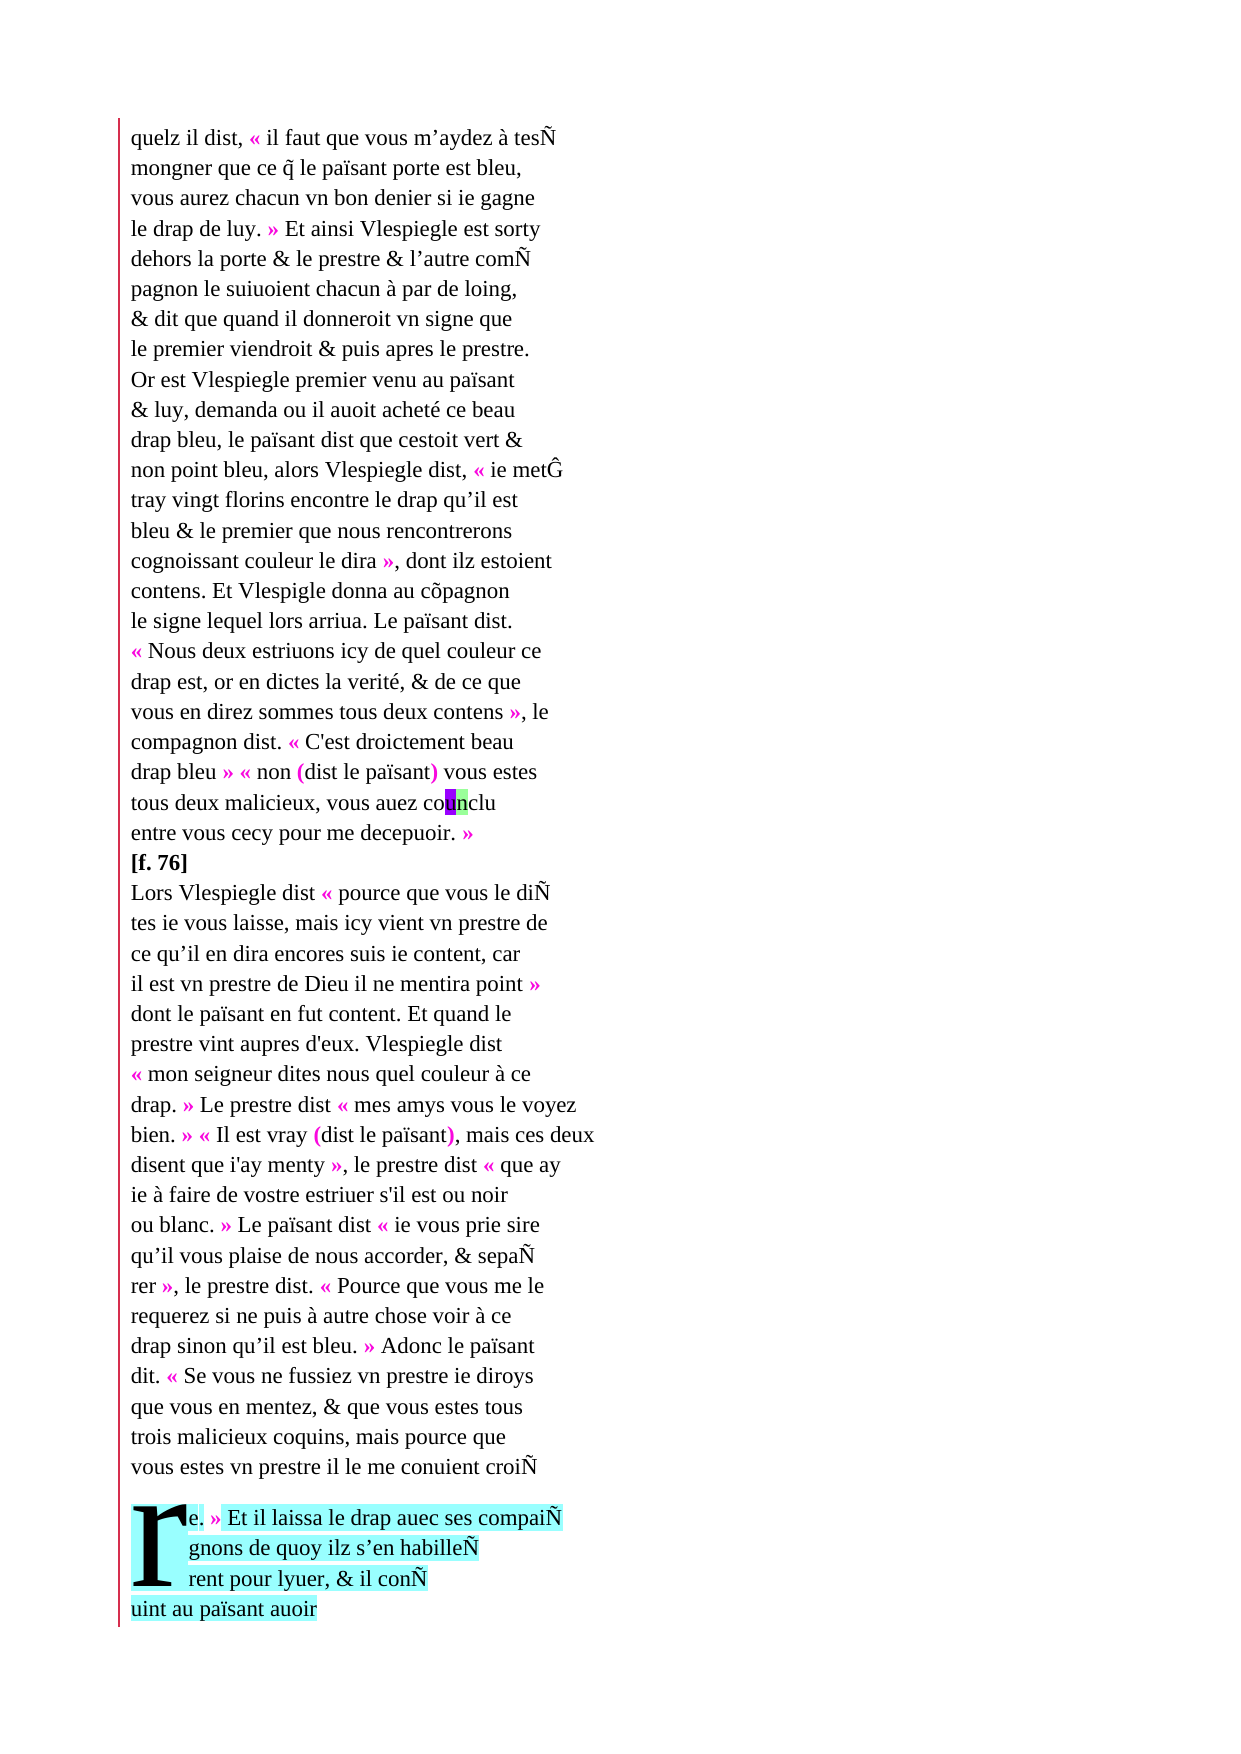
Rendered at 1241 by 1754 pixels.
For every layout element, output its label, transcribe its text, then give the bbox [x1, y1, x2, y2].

text re. » Et il laissa le drap auec ses compaiÑ gnons de quoy ilz s’en habilleÑ rent pour lyuer, & il conÑ uint au païsant auoir [120, 1498, 1122, 1627]
text quelz il dist, « il faut que vous m’aydez à tesÑ mongner que ce q̃ le païsant porte est bleu, vous aurez chacun vn bon denier si ie gagne le drap de luy. » Et ainsi Vlespiegle est sorty dehors la porte & le prestre & l’autre comÑ pagnon le suiuoient chacun à par de loing, & dit que quand il donneroit vn signe que le premier viendroit & puis apres le prestre. Or est Vlespiegle premier venu au païsant & luy, demanda ou il auoit acheté ce beau drap bleu, le païsant dist que cestoit vert & non point bleu, alors Vlespiegle dist, « ie metĜ tray vingt florins encontre le drap qu’il est bleu & le premier que nous rencontrerons cognoissant couleur le dira », dont ilz estoient contens. Et Vlespigle donna au cõpagnon le signe lequel lors arriua. Le païsant dist. « Nous deux estriuons icy de quel couleur ce drap est, or en dictes la verité, & de ce que vous en direz sommes tous deux contens », le compagnon dist. « C'est droictement beau drap bleu » « non (dist le païsant) vous estes tous deux malicieux, vous auez counclu entre vous cecy pour me decepuoir. » [f. 76] Lors Vlespiegle dist « pource que vous le diÑ tes ie vous laisse, mais icy vient vn prestre de ce qu’il en dira encores suis ie content, car il est vn prestre de Dieu il ne mentira point » dont le païsant en fut content. Et quand le prestre vint aupres d'eux. Vlespiegle dist « mon seigneur dites nous quel couleur à ce drap. » Le prestre dist « mes amys vous le voyez bien. » « Il est vray (dist le païsant), mais ces deux disent que i'ay menty », le prestre dist « que ay ie à faire de vostre estriuer s'il est ou noir ou blanc. » Le païsant dist « ie vous prie sire qu’il vous plaise de nous accorder, & sepaÑ rer », le prestre dist. « Pource que vous me le requerez si ne puis à autre chose voir à ce drap sinon qu’il est bleu. » Adonc le païsant dit. « Se vous ne fussiez vn prestre ie diroys que vous en mentez, & que vous estes tous trois malicieux coquins, mais pource que vous estes vn prestre il le me conuient croiÑ [120, 118, 1122, 1479]
